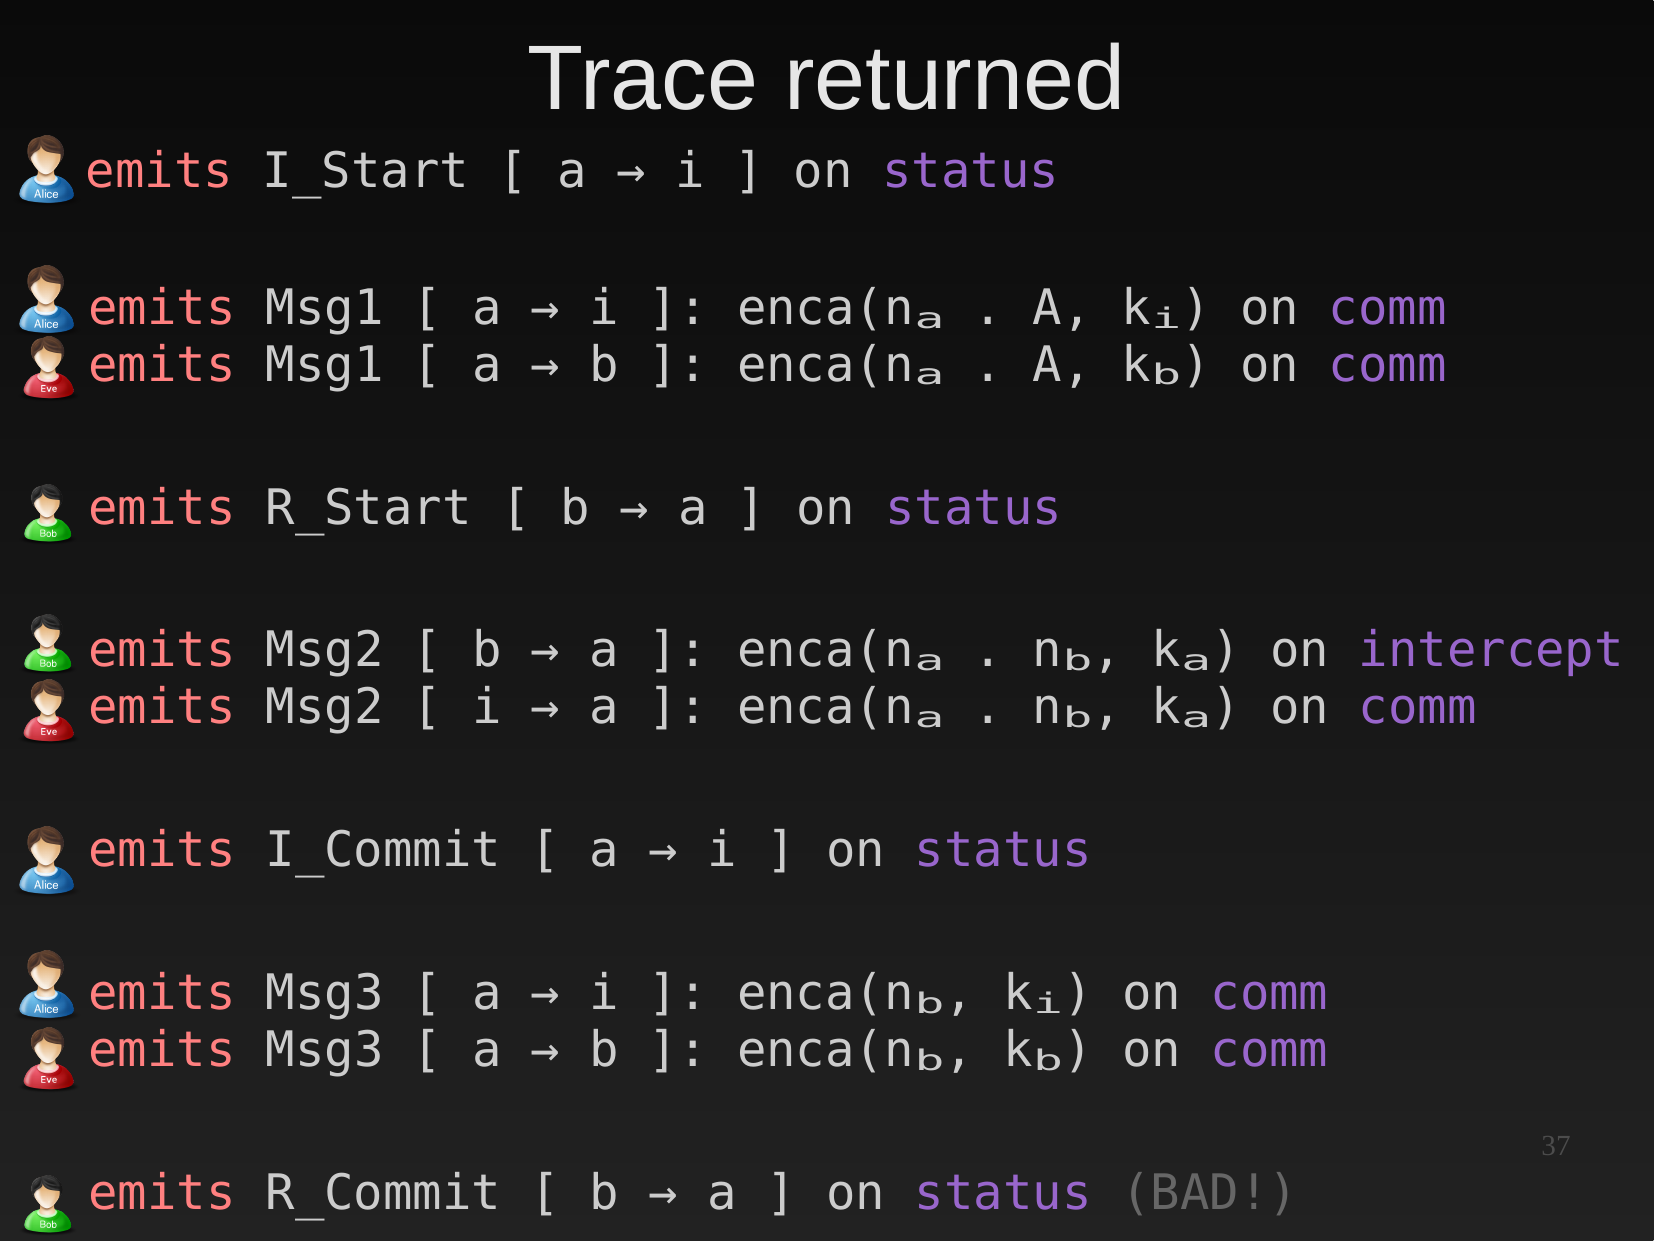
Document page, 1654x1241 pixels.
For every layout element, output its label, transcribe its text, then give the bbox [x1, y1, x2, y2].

picture [11, 265, 83, 402]
picture [17, 484, 79, 545]
picture [16, 1027, 82, 1093]
picture [17, 1175, 79, 1236]
picture [11, 135, 83, 207]
picture [16, 679, 82, 745]
picture [11, 950, 83, 1022]
picture [17, 614, 79, 675]
title Trace returned [82, 2, 1571, 141]
list emits I_Start [ a → i ] on status emits Msg1 [ a → i ]: enca(na . A, ki) on comm emits Msg1 [ a → b ]: enca(na . A, kb) on comm emits R_Start [ b → a ] on status emits Msg2 [ b → a ]: enca(na . nb, ka) on intercept emits Msg2 [ i → a ]: enca(na . nb, ka) on comm emits I_Commit [ a → i ] on status emits Msg3 [ a → i ]: enca(nb, ki) on comm emits Msg3 [ a → b ]: enca(nb, kb) on comm emits R_Commit [ b → a ] on status (BAD!) [0, 141, 1648, 1241]
picture [11, 826, 83, 898]
